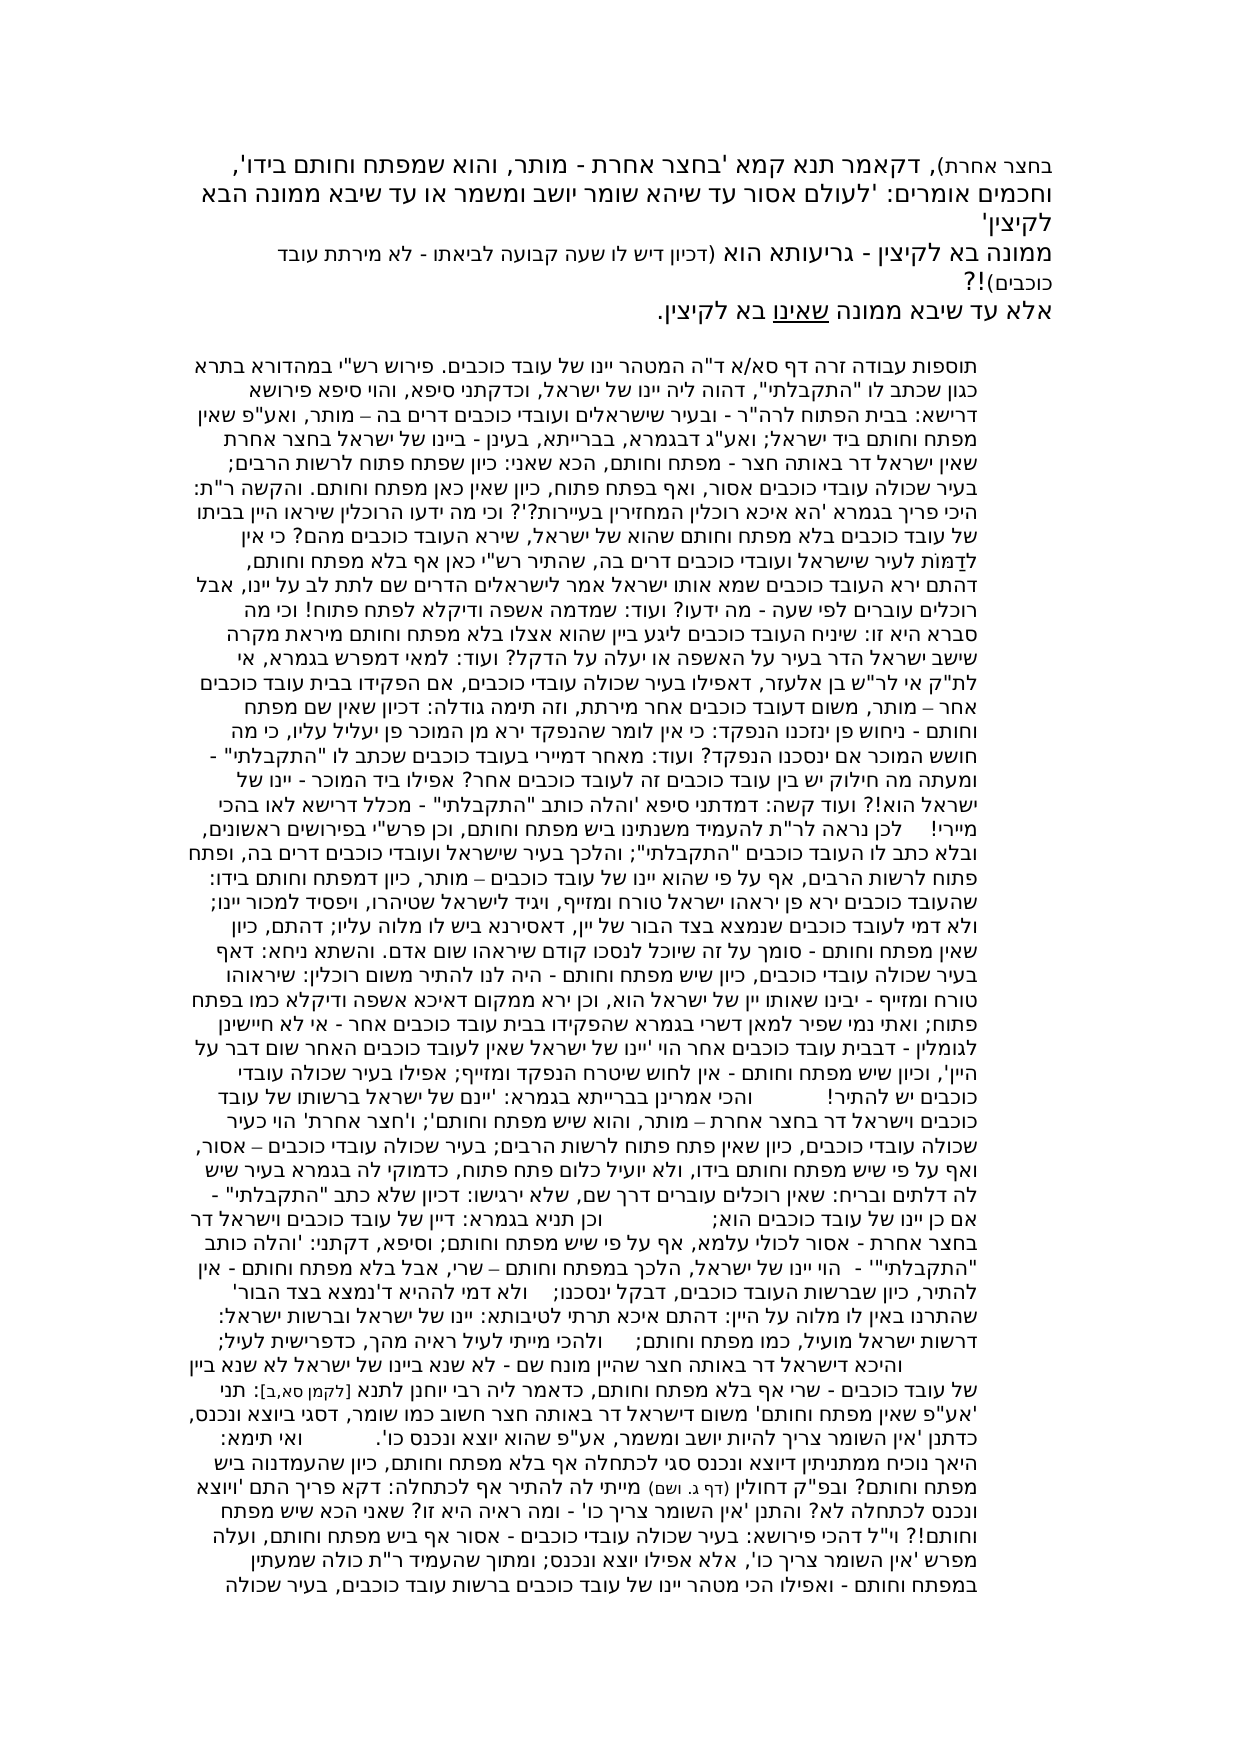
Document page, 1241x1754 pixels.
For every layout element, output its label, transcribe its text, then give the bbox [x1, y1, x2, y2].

text אלא עד שיבא ממונה שאינו בא לקיצין. [187, 296, 1053, 325]
text ממונה בא לקיצין - גריעותא הוא (דכיון דיש לו שעה קבועה לביאתו - לא מירתת עובד כוכבים)!? [187, 238, 1053, 296]
text תוספות עבודה זרה דף סא/א ד"ה המטהר יינו של עובד כוכבים. פירוש רש"י במהדורא בתרא כגון שכתב לו "התקבלתי", דהוה ליה יינו של ישראל, וכדקתני סיפא, והוי סיפא פירושא דרישא: בבית הפתוח לרה"ר - ובעיר שישראלים ועובדי כוכבים דרים בה – מותר, ואע"פ שאין מפתח וחותם ביד ישראל; ואע"ג דבגמרא, בברייתא, בעינן - ביינו של ישראל בחצר אחרת שאין ישראל דר באותה חצר - מפתח וחותם, הכא שאני: כיון שפתח פתוח לרשות הרבים; בעיר שכולה עובדי כוכבים אסור, ואף בפתח פתוח, כיון שאין כאן מפתח וחותם. והקשה ר"ת: היכי פריך בגמרא 'הא איכא רוכלין המחזירין בעיירות?'? וכי מה ידעו הרוכלין שיראו היין בביתו של עובד כוכבים בלא מפתח וחותם שהוא של ישראל, שירא העובד כוכבים מהם? כי אין לדַמּוֹת לעיר שישראל ועובדי כוכבים דרים בה, שהתיר רש"י כאן אף בלא מפתח וחותם, דהתם ירא העובד כוכבים שמא אותו ישראל אמר לישראלים הדרים שם לתת לב על יינו, אבל רוכלים עוברים לפי שעה - מה ידעו? ועוד: שמדמה אשפה ודיקלא לפתח פתוח! וכי מה סברא היא זו: שיניח העובד כוכבים ליגע ביין שהוא אצלו בלא מפתח וחותם מיראת מקרה שישב ישראל הדר בעיר על האשפה או יעלה על הדקל? ועוד: למאי דמפרש בגמרא, אי לת"ק אי לר"ש בן אלעזר, דאפילו בעיר שכולה עובדי כוכבים, אם הפקידו בבית עובד כוכבים אחר – מותר, משום דעובד כוכבים אחר מירתת, וזה תימה גודלה: דכיון שאין שם מפתח וחותם - ניחוש פן ינזכנו הנפקד: כי אין לומר שהנפקד ירא מן המוכר פן יעליל עליו, כי מה חושש המוכר אם ינסכנו הנפקד? ועוד: מאחר דמיירי בעובד כוכבים שכתב לו "התקבלתי" - ומעתה מה חילוק יש בין עובד כוכבים זה לעובד כוכבים אחר? אפילו ביד המוכר - יינו של ישראל הוא!? ועוד קשה: דמדתני סיפא 'והלה כותב "התקבלתי" - מכלל דרישא לאו בהכי מיירי! לכן נראה לר"ת להעמיד משנתינו ביש מפתח וחותם, וכן פרש"י בפירושים ראשונים, ובלא כתב לו העובד כוכבים "התקבלתי"; והלכך בעיר שישראל ועובדי כוכבים דרים בה, ופתח פתוח לרשות הרבים, אף על פי שהוא יינו של עובד כוכבים – מותר, כיון דמפתח וחותם בידו: שהעובד כוכבים ירא פן יראהו ישראל טורח ומזייף, ויגיד לישראל שטיהרו, ויפסיד למכור יינו; ולא דמי לעובד כוכבים שנמצא בצד הבור של יין, דאסירנא ביש לו מלוה עליו; דהתם, כיון שאין מפתח וחותם - סומך על זה שיוכל לנסכו קודם שיראהו שום אדם. והשתא ניחא: דאף בעיר שכולה עובדי כוכבים, כיון שיש מפתח וחותם - היה לנו להתיר משום רוכלין: שיראוהו טורח ומזייף - יבינו שאותו יין של ישראל הוא, וכן ירא ממקום דאיכא אשפה ודיקלא כמו בפתח פתוח; ואתי נמי שפיר למאן דשרי בגמרא שהפקידו בבית עובד כוכבים אחר - אי לא חיישינן לגומלין - דבבית עובד כוכבים אחר הוי 'יינו של ישראל שאין לעובד כוכבים האחר שום דבר על היין', וכיון שיש מפתח וחותם - אין לחוש שיטרח הנפקד ומזייף; אפילו בעיר שכולה עובדי כוכבים יש להתיר! והכי אמרינן בברייתא בגמרא: 'יינם של ישראל ברשותו של עובד כוכבים וישראל דר בחצר אחרת – מותר, והוא שיש מפתח וחותם'; ו'חצר אחרת' הוי כעיר שכולה עובדי כוכבים, כיון שאין פתח פתוח לרשות הרבים; בעיר שכולה עובדי כוכבים – אסור, ואף על פי שיש מפתח וחותם בידו, ולא יועיל כלום פתח פתוח, כדמוקי לה בגמרא בעיר שיש לה דלתים ובריח: שאין רוכלים עוברים דרך שם, שלא ירגישו: דכיון שלא כתב "התקבלתי" - אם כן יינו של עובד כוכבים הוא; וכן תניא בגמרא: דיין של עובד כוכבים וישראל דר בחצר אחרת - אסור לכולי עלמא, אף על פי שיש מפתח וחותם; וסיפא, דקתני: 'והלה כותב "התקבלתי"' - הוי יינו של ישראל, הלכך במפתח וחותם – שרי, אבל בלא מפתח וחותם - אין להתיר, כיון שברשות העובד כוכבים, דבקל ינסכנו; ולא דמי לההיא ד'נמצא בצד הבור' שהתרנו באין לו מלוה על היין: דהתם איכא תרתי לטיבותא: יינו של ישראל וברשות ישראל: דרשות ישראל מועיל, כמו מפתח וחותם; ולהכי מייתי לעיל ראיה מהך, כדפרישית לעיל; והיכא דישראל דר באותה חצר שהיין מונח שם - לא שנא ביינו של ישראל לא שנא ביין של עובד כוכבים - שרי אף בלא מפתח וחותם, כדאמר ליה רבי יוחנן לתנא [לקמן סא,ב]: תני 'אע"פ שאין מפתח וחותם' משום דישראל דר באותה חצר חשוב כמו שומר, דסגי ביוצא ונכנס, כדתנן 'אין השומר צריך להיות יושב ומשמר, אע"פ שהוא יוצא ונכנס כו'. ואי תימא: היאך נוכיח ממתניתין דיוצא ונכנס סגי לכתחלה אף בלא מפתח וחותם, כיון שהעמדנוה ביש מפתח וחותם? ובפ"ק דחולין (דף ג. ושם) מייתי לה להתיר אף לכתחלה: דקא פריך התם 'ויוצא ונכנס לכתחלה לא? והתנן 'אין השומר צריך כו' - ומה ראיה היא זו? שאני הכא שיש מפתח וחותם!? וי"ל דהכי פירושא: בעיר שכולה עובדי כוכבים - אסור אף ביש מפתח וחותם, ועלה מפרש 'אין השומר צריך כו', אלא אפילו יוצא ונכנס; ומתוך שהעמיד ר"ת כולה שמעתין במפתח וחותם - ואפילו הכי מטהר יינו של עובד כוכבים ברשות עובד כוכבים, בעיר שכולה [187, 354, 978, 1597]
text בחצר אחרת), דקאמר תנא קמא 'בחצר אחרת - מותר, והוא שמפתח וחותם בידו', וחכמים אומרים: 'לעולם אסור עד שיהא שומר יושב ומשמר או עד שיבא ממונה הבא לקיצין' [187, 150, 1053, 238]
